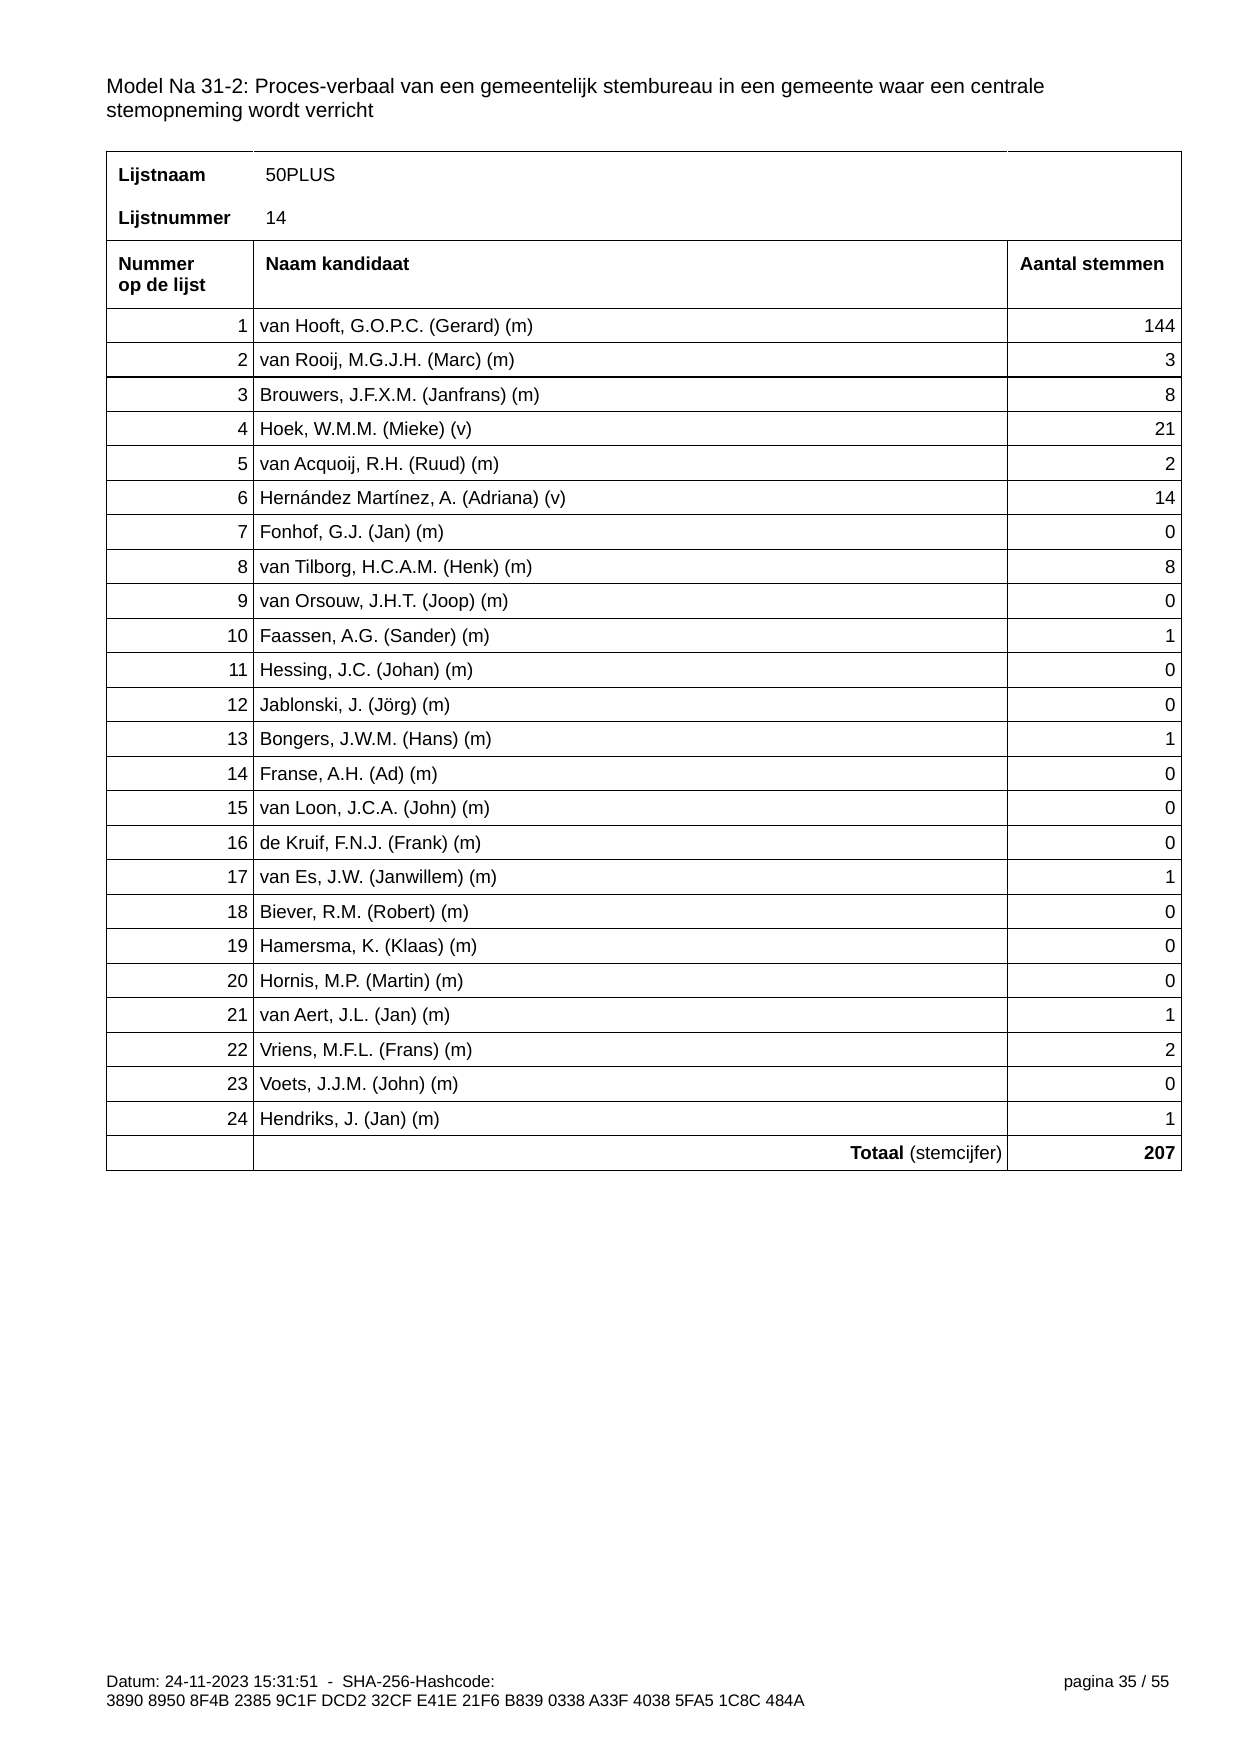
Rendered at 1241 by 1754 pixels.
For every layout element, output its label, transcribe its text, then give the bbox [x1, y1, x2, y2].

table_cell 8 [1008, 378, 1181, 411]
table_cell Hernández Martínez, A. (Adriana) (v) [254, 481, 1007, 514]
table_cell van Hooft, G.O.P.C. (Gerard) (m) [254, 309, 1007, 342]
table_cell 18 [107, 895, 253, 928]
table_cell Biever, R.M. (Robert) (m) [254, 895, 1007, 928]
table_cell Voets, J.J.M. (John) (m) [254, 1067, 1007, 1101]
table_cell Faassen, A.G. (Sander) (m) [254, 619, 1007, 652]
table_cell van Rooij, M.G.J.H. (Marc) (m) [254, 343, 1007, 376]
table_cell Aantal stemmen [1008, 241, 1181, 307]
table_cell 0 [1008, 584, 1181, 618]
table_cell Naam kandidaat [254, 241, 1007, 307]
table_cell Franse, A.H. (Ad) (m) [254, 757, 1007, 790]
table_cell 16 [107, 826, 253, 859]
table_cell 14 [1008, 481, 1181, 514]
table_cell 1 [1008, 722, 1181, 756]
table_cell 9 [107, 584, 253, 618]
table_cell 3 [1008, 343, 1181, 376]
table_cell 0 [1008, 895, 1181, 928]
table_cell Brouwers, J.F.X.M. (Janfrans) (m) [254, 378, 1007, 411]
table_cell 19 [107, 929, 253, 963]
table_cell 0 [1008, 964, 1181, 997]
table_cell 13 [107, 722, 253, 756]
table_cell 0 [1008, 688, 1181, 721]
table_cell 8 [1008, 550, 1181, 583]
table_cell van Tilborg, H.C.A.M. (Henk) (m) [254, 550, 1007, 583]
table_cell 1 [1008, 619, 1181, 652]
table_cell 144 [1008, 309, 1181, 342]
table_cell van Aert, J.L. (Jan) (m) [254, 998, 1007, 1032]
table_cell 20 [107, 964, 253, 997]
table_header [1008, 152, 1181, 240]
table_cell 5 [107, 446, 253, 480]
table_cell Hamersma, K. (Klaas) (m) [254, 929, 1007, 963]
table_cell 1 [1008, 1102, 1181, 1135]
table_cell 2 [107, 343, 253, 376]
table_cell 21 [1008, 412, 1181, 445]
table_cell Nummer op de lijst [107, 241, 253, 307]
table_cell 2 [1008, 446, 1181, 480]
table_cell 15 [107, 791, 253, 825]
table_cell 1 [1008, 860, 1181, 894]
table_cell 10 [107, 619, 253, 652]
table_cell 1 [1008, 998, 1181, 1032]
table_cell Jablonski, J. (Jörg) (m) [254, 688, 1007, 721]
table_cell 12 [107, 688, 253, 721]
table_cell 1 [107, 309, 253, 342]
table_cell [107, 1136, 253, 1169]
table_cell 2 [1008, 1033, 1181, 1066]
table_header Lijstnaam Lijstnummer [107, 152, 253, 240]
table_cell Hendriks, J. (Jan) (m) [254, 1102, 1007, 1135]
table_cell van Loon, J.C.A. (John) (m) [254, 791, 1007, 825]
table_cell 0 [1008, 929, 1181, 963]
table_cell 14 [107, 757, 253, 790]
table_cell Hornis, M.P. (Martin) (m) [254, 964, 1007, 997]
table_cell Totaal (stemcijfer) [254, 1136, 1007, 1169]
table_cell 0 [1008, 757, 1181, 790]
table_cell 4 [107, 412, 253, 445]
table_cell 21 [107, 998, 253, 1032]
table_cell 23 [107, 1067, 253, 1101]
table_cell 22 [107, 1033, 253, 1066]
table_cell de Kruif, F.N.J. (Frank) (m) [254, 826, 1007, 859]
table_cell 0 [1008, 1067, 1181, 1101]
table_cell Hoek, W.M.M. (Mieke) (v) [254, 412, 1007, 445]
table_cell 0 [1008, 791, 1181, 825]
table_cell 207 [1008, 1136, 1181, 1169]
table_cell 8 [107, 550, 253, 583]
table_cell 24 [107, 1102, 253, 1135]
table_header 50PLUS 14 [254, 152, 1007, 240]
table_cell 0 [1008, 653, 1181, 687]
table_cell 11 [107, 653, 253, 687]
table_cell van Es, J.W. (Janwillem) (m) [254, 860, 1007, 894]
table_cell 6 [107, 481, 253, 514]
table_cell 0 [1008, 515, 1181, 549]
table_cell 0 [1008, 826, 1181, 859]
table_cell Hessing, J.C. (Johan) (m) [254, 653, 1007, 687]
table_cell Bongers, J.W.M. (Hans) (m) [254, 722, 1007, 756]
table_cell Vriens, M.F.L. (Frans) (m) [254, 1033, 1007, 1066]
table_cell van Orsouw, J.H.T. (Joop) (m) [254, 584, 1007, 618]
table_cell Fonhof, G.J. (Jan) (m) [254, 515, 1007, 549]
table_cell van Acquoij, R.H. (Ruud) (m) [254, 446, 1007, 480]
table_cell 3 [107, 378, 253, 411]
table_cell 7 [107, 515, 253, 549]
table_cell 17 [107, 860, 253, 894]
